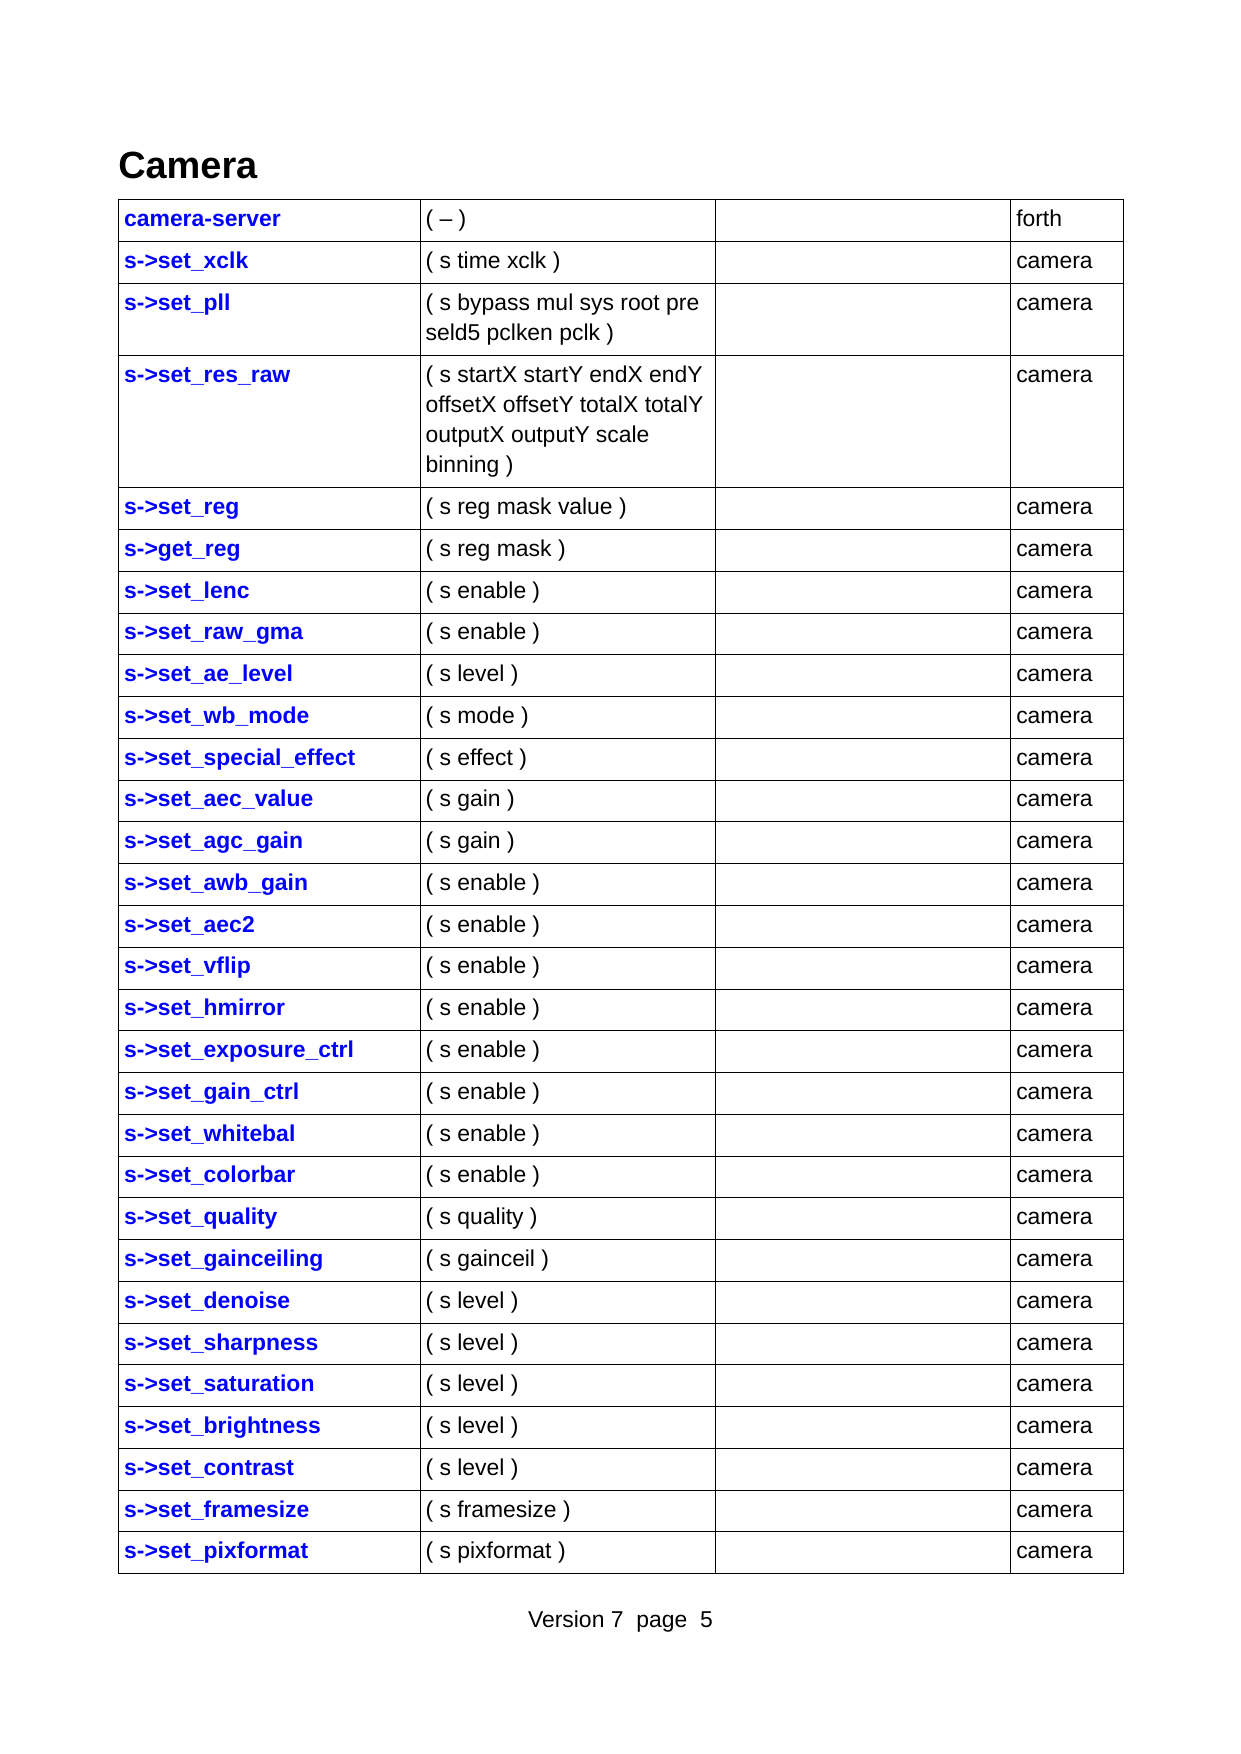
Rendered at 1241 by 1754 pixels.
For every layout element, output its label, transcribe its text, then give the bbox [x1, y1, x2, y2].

table_cell [716, 356, 1010, 487]
table_cell [716, 1407, 1010, 1448]
table_header ( – ) [421, 200, 715, 241]
table_cell ( s level ) [421, 655, 715, 696]
table_cell ( s level ) [421, 1282, 715, 1323]
table_cell camera [1011, 1282, 1123, 1323]
table_cell ( s gain ) [421, 822, 715, 863]
table_cell s->set_whitebal [119, 1115, 420, 1156]
table_cell s->set_pixformat [119, 1532, 420, 1573]
table_cell ( s enable ) [421, 906, 715, 947]
table_cell camera [1011, 739, 1123, 779]
table_cell ( s time xclk ) [421, 242, 715, 283]
table_cell s->set_xclk [119, 242, 420, 283]
table_cell s->set_aec2 [119, 906, 420, 947]
table_cell ( s level ) [421, 1449, 715, 1490]
table_cell s->set_quality [119, 1198, 420, 1239]
table_cell [716, 1324, 1010, 1364]
table_cell camera [1011, 1115, 1123, 1156]
table_cell ( s level ) [421, 1324, 715, 1364]
table_cell s->set_aec_value [119, 781, 420, 821]
table_cell camera [1011, 1157, 1123, 1197]
table_cell [716, 781, 1010, 821]
table_cell s->set_reg [119, 488, 420, 529]
table_cell [716, 990, 1010, 1030]
table_cell [716, 1449, 1010, 1490]
table_cell [716, 284, 1010, 355]
table_cell camera [1011, 990, 1123, 1030]
table_cell ( s framesize ) [421, 1491, 715, 1531]
table_cell [716, 1282, 1010, 1323]
table_cell ( s gainceil ) [421, 1240, 715, 1281]
table_cell ( s effect ) [421, 739, 715, 779]
table_cell ( s pixformat ) [421, 1532, 715, 1573]
table_cell s->set_saturation [119, 1365, 420, 1406]
table_cell camera [1011, 284, 1123, 355]
table_cell [716, 655, 1010, 696]
table_cell [716, 242, 1010, 283]
table_cell s->set_brightness [119, 1407, 420, 1448]
table_cell ( s mode ) [421, 697, 715, 738]
table_cell camera [1011, 1240, 1123, 1281]
subtitle Camera [118, 143, 1122, 187]
table_cell camera [1011, 1365, 1123, 1406]
table_cell camera [1011, 781, 1123, 821]
table_cell [716, 614, 1010, 654]
table_cell s->set_exposure_ctrl [119, 1031, 420, 1072]
table_cell s->set_colorbar [119, 1157, 420, 1197]
table_cell s->set_sharpness [119, 1324, 420, 1364]
table_cell [716, 530, 1010, 571]
table_cell s->set_special_effect [119, 739, 420, 779]
table_cell ( s enable ) [421, 1073, 715, 1114]
table_cell s->set_gain_ctrl [119, 1073, 420, 1114]
table_cell camera [1011, 614, 1123, 654]
table_cell s->set_vflip [119, 948, 420, 988]
table_cell s->set_hmirror [119, 990, 420, 1030]
table_cell ( s bypass mul sys root pre seld5 pclken pclk ) [421, 284, 715, 355]
table_cell [716, 488, 1010, 529]
table_cell camera [1011, 1491, 1123, 1531]
table_cell camera [1011, 1324, 1123, 1364]
table_cell ( s level ) [421, 1365, 715, 1406]
table_cell ( s enable ) [421, 864, 715, 905]
table_cell [716, 739, 1010, 779]
table_cell camera [1011, 572, 1123, 612]
table_cell ( s enable ) [421, 990, 715, 1030]
table_cell [716, 1157, 1010, 1197]
table_cell s->set_raw_gma [119, 614, 420, 654]
table_cell s->set_agc_gain [119, 822, 420, 863]
table_cell [716, 1240, 1010, 1281]
table_cell ( s enable ) [421, 1031, 715, 1072]
table_cell s->set_gainceiling [119, 1240, 420, 1281]
table_cell [716, 1115, 1010, 1156]
table_cell s->set_res_raw [119, 356, 420, 487]
table_cell camera [1011, 697, 1123, 738]
table_cell s->set_framesize [119, 1491, 420, 1531]
table_cell ( s enable ) [421, 572, 715, 612]
table_cell ( s level ) [421, 1407, 715, 1448]
table_cell [716, 906, 1010, 947]
table_cell [716, 1073, 1010, 1114]
table_cell camera [1011, 822, 1123, 863]
table_header forth [1011, 200, 1123, 241]
table_cell s->set_contrast [119, 1449, 420, 1490]
table_header camera-server [119, 200, 420, 241]
table_cell camera [1011, 1073, 1123, 1114]
table_cell [716, 1198, 1010, 1239]
table_cell camera [1011, 906, 1123, 947]
table_cell ( s enable ) [421, 1115, 715, 1156]
table_cell camera [1011, 1407, 1123, 1448]
table_cell [716, 864, 1010, 905]
table_cell camera [1011, 488, 1123, 529]
table_cell [716, 1365, 1010, 1406]
table_cell s->set_pll [119, 284, 420, 355]
table_cell camera [1011, 1449, 1123, 1490]
table_cell ( s startX startY endX endY offsetX offsetY totalX totalY outputX outputY scale binning ) [421, 356, 715, 487]
table_cell camera [1011, 242, 1123, 283]
table_cell s->set_wb_mode [119, 697, 420, 738]
table_cell s->set_awb_gain [119, 864, 420, 905]
table_header [716, 200, 1010, 241]
table_cell [716, 697, 1010, 738]
table_cell camera [1011, 1532, 1123, 1573]
table_cell camera [1011, 530, 1123, 571]
table_cell camera [1011, 948, 1123, 988]
table_cell [716, 1532, 1010, 1573]
table_cell camera [1011, 1031, 1123, 1072]
table_cell [716, 572, 1010, 612]
table_cell [716, 1491, 1010, 1531]
table_cell [716, 948, 1010, 988]
table_cell ( s enable ) [421, 948, 715, 988]
table_cell ( s enable ) [421, 614, 715, 654]
table_cell camera [1011, 1198, 1123, 1239]
table_cell camera [1011, 864, 1123, 905]
table_cell ( s quality ) [421, 1198, 715, 1239]
table_cell camera [1011, 356, 1123, 487]
table_cell s->set_denoise [119, 1282, 420, 1323]
table_cell s->set_ae_level [119, 655, 420, 696]
table_cell [716, 1031, 1010, 1072]
table_cell camera [1011, 655, 1123, 696]
table_cell ( s gain ) [421, 781, 715, 821]
table_cell s->get_reg [119, 530, 420, 571]
table_cell s->set_lenc [119, 572, 420, 612]
table_cell [716, 822, 1010, 863]
table_cell ( s enable ) [421, 1157, 715, 1197]
table_cell ( s reg mask ) [421, 530, 715, 571]
table_cell ( s reg mask value ) [421, 488, 715, 529]
